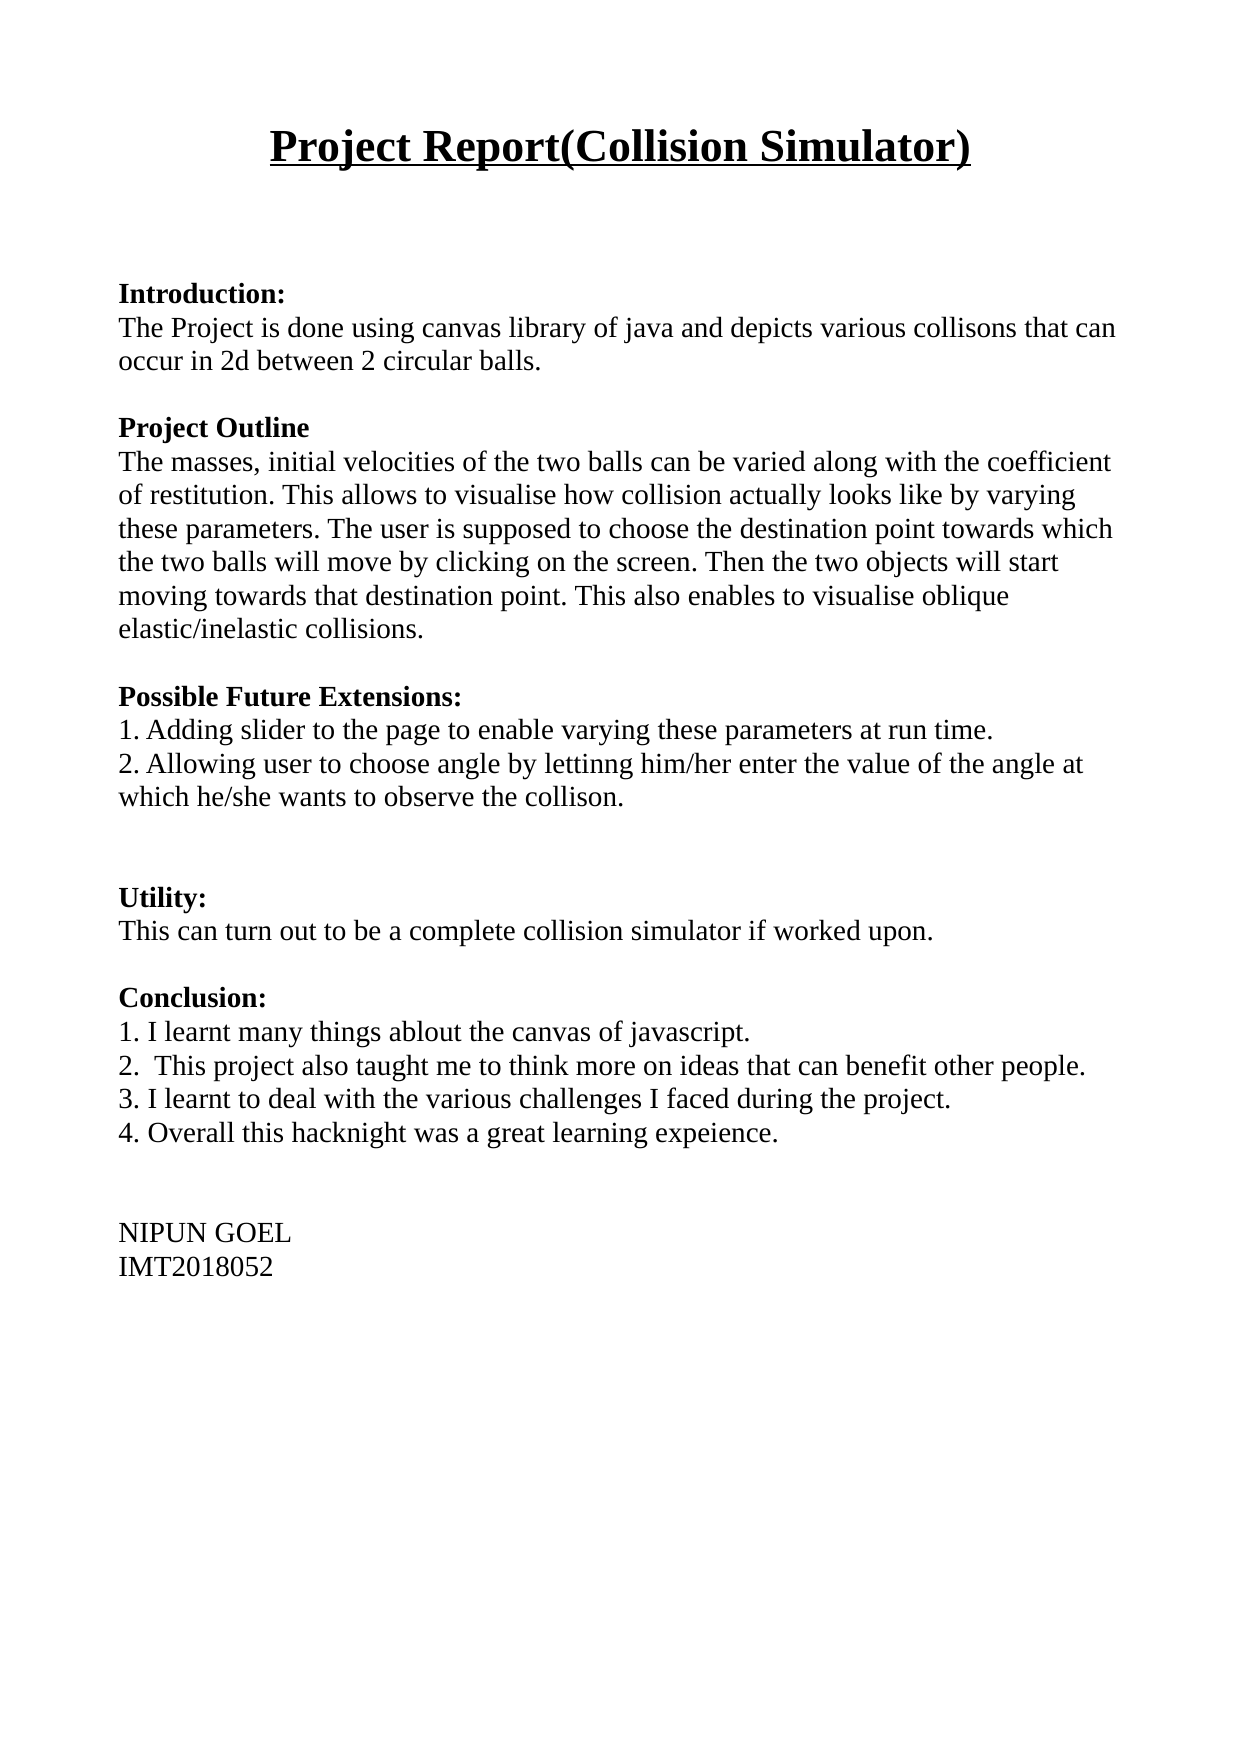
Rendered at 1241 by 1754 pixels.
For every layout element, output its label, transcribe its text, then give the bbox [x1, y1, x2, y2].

text Project Report(Collision Simulator) [118, 118, 1122, 171]
text NIPUN GOEL IMT2018052 [118, 1215, 1122, 1282]
text This can turn out to be a complete collision simulator if worked upon. [118, 913, 1122, 947]
text Introduction: [118, 276, 1122, 310]
text Utility: [118, 880, 1122, 913]
text 2. Allowing user to choose angle by lettinng him/her enter the value of the angle at which he/she wants to observe the collison. [118, 746, 1122, 813]
text 4. Overall this hacknight was a great learning expeience. [118, 1115, 1122, 1148]
text 1. I learnt many things ablout the canvas of javascript. [118, 1014, 1122, 1048]
text The masses, initial velocities of the two balls can be varied along with the coefficient of restitution. This allows to visualise how collision actually looks like by varying these parameters. The user is supposed to choose the destination point towards which the two balls will move by clicking on the screen. Then the two objects will start moving towards that destination point. This also enables to visualise oblique elastic/inelastic collisions. [118, 444, 1122, 645]
text Possible Future Extensions: [118, 679, 1122, 712]
text Conclusion: [118, 981, 1122, 1014]
text Project Outline [118, 410, 1122, 444]
text 1. Adding slider to the page to enable varying these parameters at run time. [118, 712, 1122, 746]
text The Project is done using canvas library of java and depicts various collisons that can occur in 2d between 2 circular balls. [118, 310, 1122, 377]
text 2. This project also taught me to think more on ideas that can benefit other people. [118, 1048, 1122, 1081]
text 3. I learnt to deal with the various challenges I faced during the project. [118, 1081, 1122, 1115]
